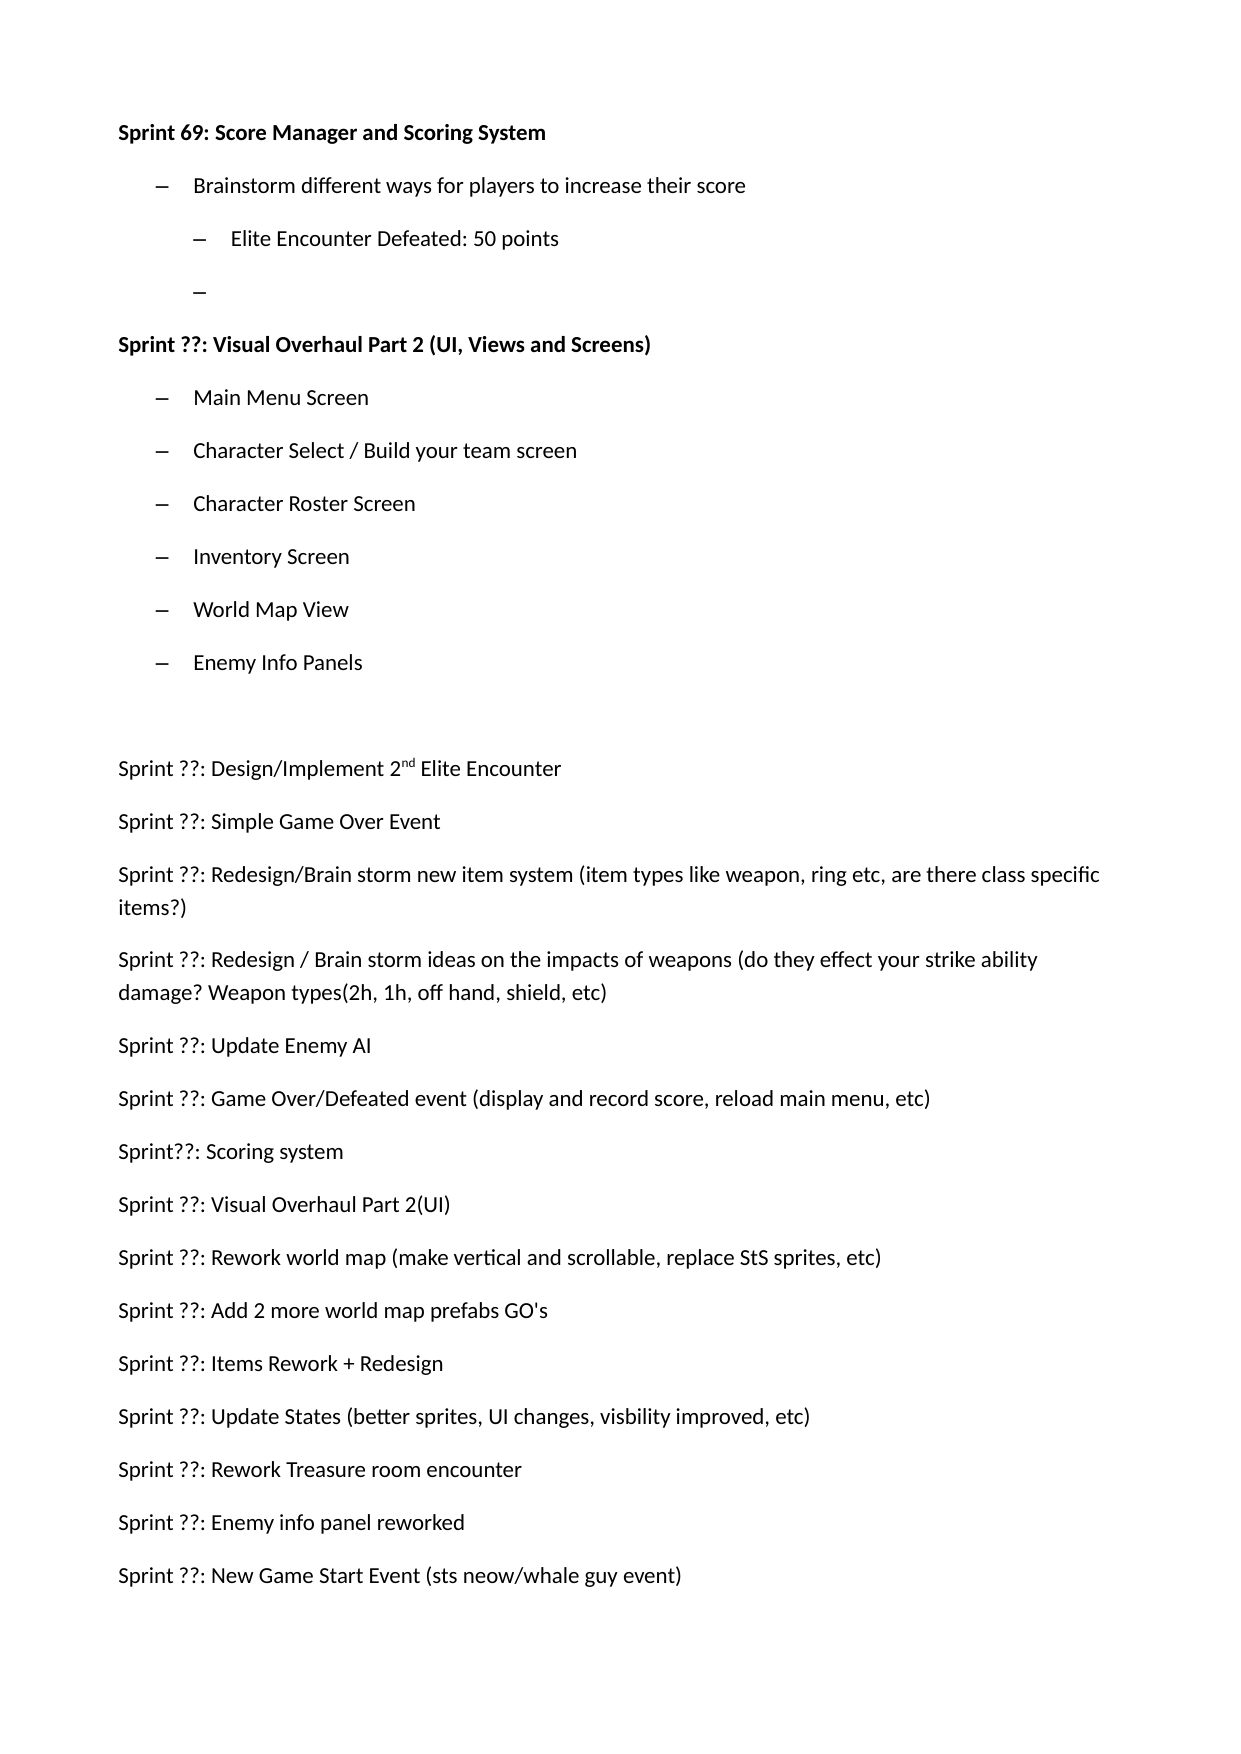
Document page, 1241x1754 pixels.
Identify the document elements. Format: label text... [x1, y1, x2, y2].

text Sprint 69: Score Manager and Scoring System [118, 118, 1122, 146]
list Elite Encounter Defeated: 50 points [193, 224, 1122, 252]
text Sprint ??: Game Over/Defeated event (display and record score, reload main menu, etc) [118, 1084, 1122, 1112]
text Sprint ??: Rework Treasure room encounter [118, 1455, 1122, 1483]
text Sprint ??: Update States (better sprites, UI changes, visbility improved, etc) [118, 1402, 1122, 1430]
text Sprint ??: Redesign / Brain storm ideas on the impacts of weapons (do they effect your strike ability damage? Weapon types(2h, 1h, off hand, shield, etc) [118, 946, 1122, 1006]
text Sprint ??: Items Rework + Redesign [118, 1349, 1122, 1377]
text Sprint ??: Visual Overhaul Part 2 (UI, Views and Screens) [118, 330, 1122, 358]
list Character Select / Build your team screen [156, 436, 1122, 464]
list Brainstorm different ways for players to increase their score [156, 171, 1122, 199]
text Sprint ??: Add 2 more world map prefabs GO's [118, 1296, 1122, 1324]
list Main Menu Screen [156, 383, 1122, 411]
text Sprint ??: Design/Implement 2nd Elite Encounter [118, 754, 1122, 782]
text Sprint ??: Visual Overhaul Part 2(UI) [118, 1190, 1122, 1218]
text Sprint ??: Update Enemy AI [118, 1031, 1122, 1059]
list Enemy Info Panels [156, 648, 1122, 676]
text Sprint ??: Rework world map (make vertical and scrollable, replace StS sprites, etc) [118, 1243, 1122, 1271]
list World Map View [156, 595, 1122, 623]
text Sprint ??: Redesign/Brain storm new item system (item types like weapon, ring etc, are there class specific items?) [118, 860, 1122, 921]
list Character Roster Screen [156, 489, 1122, 517]
list Inventory Screen [156, 542, 1122, 570]
text Sprint??: Scoring system [118, 1137, 1122, 1165]
text Sprint ??: Simple Game Over Event [118, 807, 1122, 835]
text Sprint ??: Enemy info panel reworked [118, 1508, 1122, 1536]
text Sprint ??: New Game Start Event (sts neow/whale guy event) [118, 1561, 1122, 1589]
